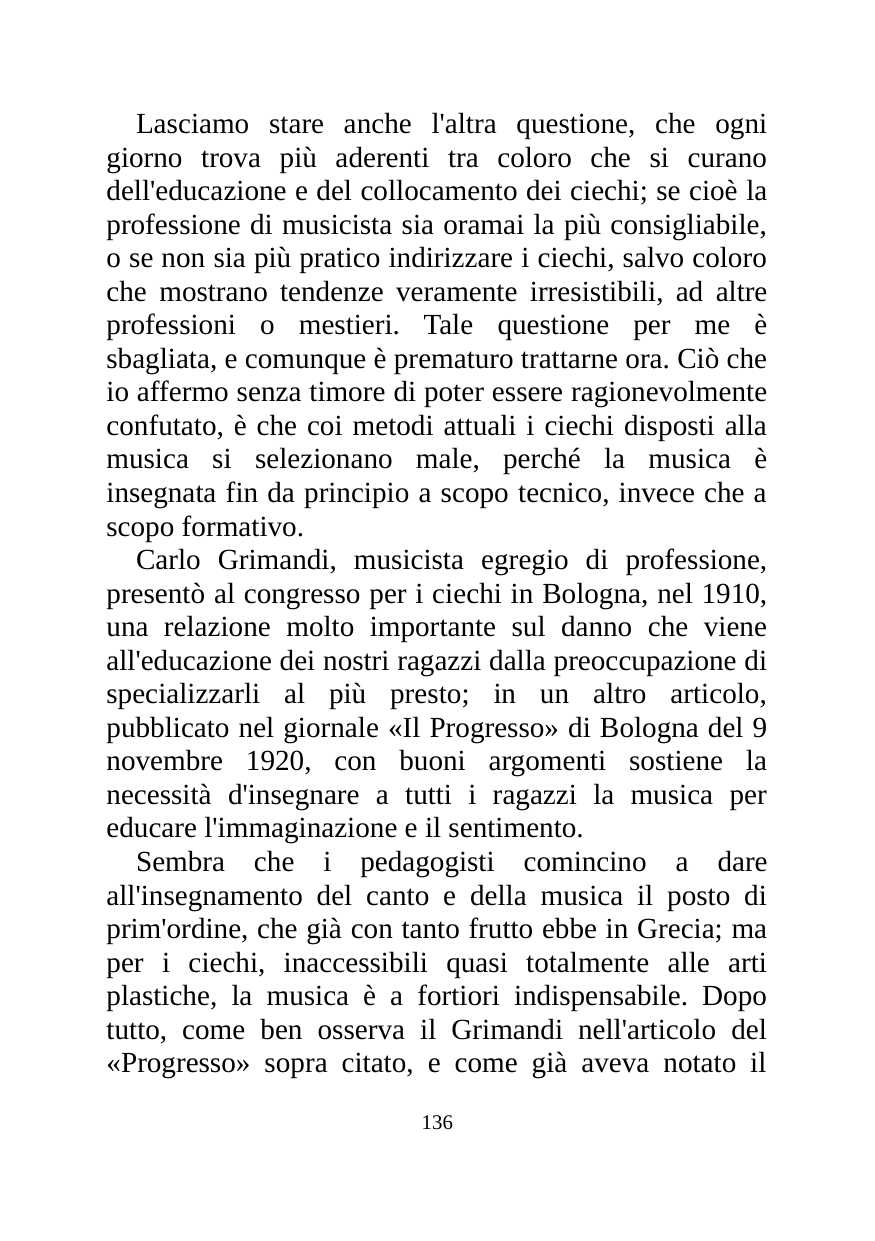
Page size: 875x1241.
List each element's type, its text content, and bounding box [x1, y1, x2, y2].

text Sembra che i pedagogisti comincino a dare all'insegnamento del canto e della musica il posto di prim'ordine, che già con tanto frutto ebbe in Grecia; ma per i ciechi, inaccessibili quasi totalmente alle arti plastiche, la musica è a fortiori indispensabile. Dopo tutto, come ben osserva il Grimandi nell'articolo del «Progresso» sopra citato, e come già aveva notato il [106, 844, 768, 1079]
text Lasciamo stare anche l'altra questione, che ogni giorno trova più aderenti tra coloro che si curano dell'educazione e del collocamento dei ciechi; se cioè la professione di musicista sia oramai la più consigliabile, o se non sia più pratico indirizzare i ciechi, salvo coloro che mostrano tendenze veramente irresistibili, ad altre professioni o mestieri. Tale questione per me è sbagliata, e comunque è prematuro trattarne ora. Ciò che io affermo senza timore di poter essere ragionevolmente confutato, è che coi metodi attuali i ciechi disposti alla musica si selezionano male, perché la musica è insegnata fin da principio a scopo tecnico, invece che a scopo formativo. [106, 106, 768, 542]
text Carlo Grimandi, musicista egregio di professione, presentò al congresso per i ciechi in Bologna, nel 1910, una relazione molto importante sul danno che viene all'educazione dei nostri ragazzi dalla preoccupazione di specializzarli al più presto; in un altro articolo, pubblicato nel giornale «Il Progresso» di Bologna del 9 novembre 1920, con buoni argomenti sostiene la necessità d'insegnare a tutti i ragazzi la musica per educare l'immaginazione e il sentimento. [106, 542, 768, 844]
